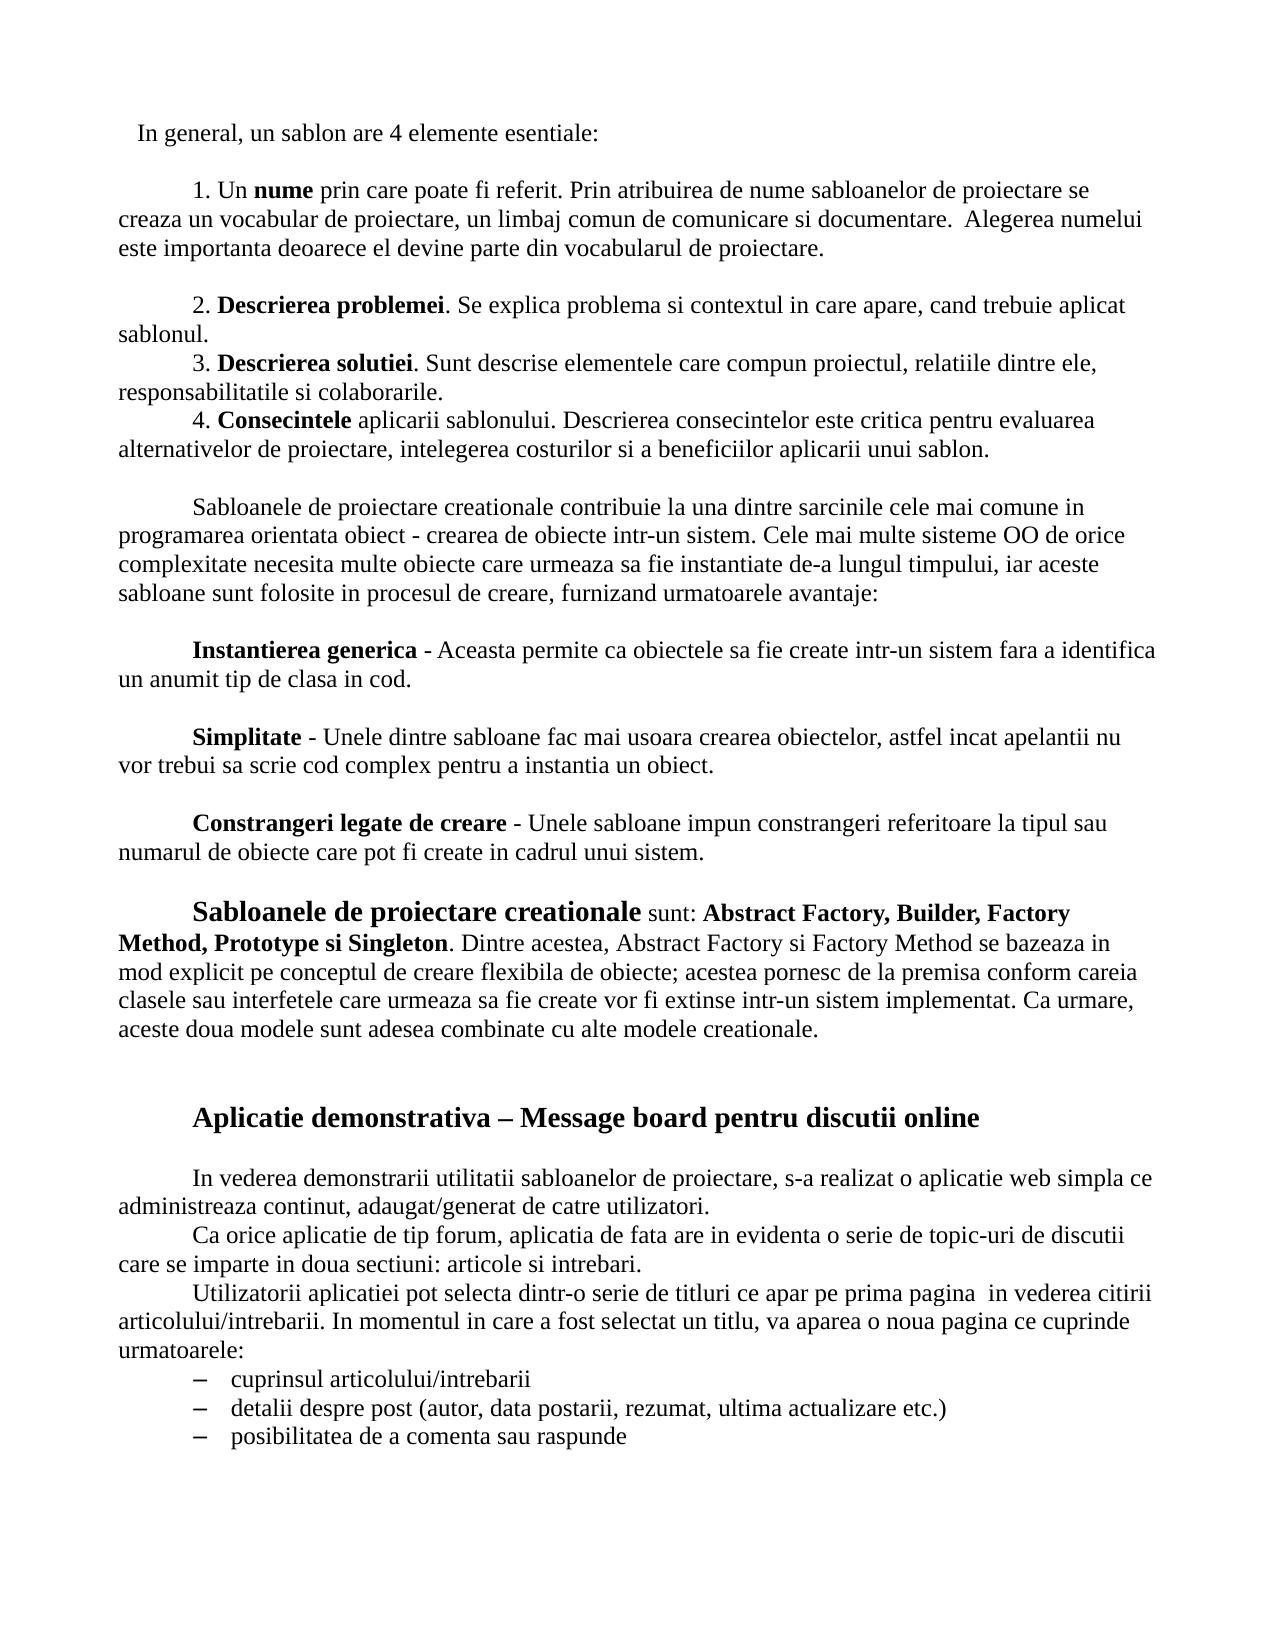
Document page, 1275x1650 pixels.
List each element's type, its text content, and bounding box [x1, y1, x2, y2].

text 2. Descrierea problemei. Se explica problema si contextul in care apare, cand trebuie aplicat [118, 291, 1157, 319]
text Ca orice aplicatie de tip forum, aplicatia de fata are in evidenta o serie de topic-uri de discutii care se imparte in doua sectiuni: articole si intrebari. [118, 1220, 1157, 1278]
text 1. Un nume prin care poate fi referit. Prin atribuirea de nume sabloanelor de proiectare se [118, 176, 1157, 204]
text Instantierea generica - Aceasta permite ca obiectele sa fie create intr-un sistem fara a identifica un anumit tip de clasa in cod. [118, 636, 1157, 693]
text Constrangeri legate de creare - Unele sabloane impun constrangeri referitoare la tipul sau numarul de obiecte care pot fi create in cadrul unui sistem. [118, 808, 1157, 866]
text alternativelor de proiectare, intelegerea costurilor si a beneficiilor aplicarii unui sablon. [118, 434, 1157, 463]
list posibilitatea de a comenta sau raspunde [193, 1421, 1157, 1450]
text Simplitate - Unele dintre sabloane fac mai usoara crearea obiectelor, astfel incat apelantii nu vor trebui sa scrie cod complex pentru a instantia un obiect. [118, 722, 1157, 779]
text 4. Consecintele aplicarii sablonului. Descrierea consecintelor este critica pentru evaluarea [118, 406, 1157, 434]
text Aplicatie demonstrativa – Message board pentru discutii online [118, 1100, 1157, 1134]
text Sabloanele de proiectare creationale sunt: Abstract Factory, Builder, Factory Method, Prototype si Singleton. Dintre acestea, Abstract Factory si Factory Method se bazeaza in mod explicit pe conceptul de creare flexibila de obiecte; acestea pornesc de la premisa conform careia clasele sau interfetele care urmeaza sa fie create vor fi extinse intr-un sistem implementat. Ca urmare, aceste doua modele sunt adesea combinate cu alte modele creationale. [118, 894, 1157, 1043]
text Sabloanele de proiectare creationale contribuie la una dintre sarcinile cele mai comune in programarea orientata obiect - crearea de obiecte intr-un sistem. Cele mai multe sisteme OO de orice complexitate necesita multe obiecte care urmeaza sa fie instantiate de-a lungul timpului, iar aceste sabloane sunt folosite in procesul de creare, furnizand urmatoarele avantaje: [118, 492, 1157, 607]
text In vederea demonstrarii utilitatii sabloanelor de proiectare, s-a realizat o aplicatie web simpla ce administreaza continut, adaugat/generat de catre utilizatori. [118, 1163, 1157, 1220]
list detalii despre post (autor, data postarii, rezumat, ultima actualizare etc.) [193, 1393, 1157, 1421]
text 3. Descrierea solutiei. Sunt descrise elementele care compun proiectul, relatiile dintre ele, [118, 348, 1157, 377]
list cuprinsul articolului/intrebarii [193, 1364, 1157, 1393]
text responsabilitatile si colaborarile. [118, 377, 1157, 406]
text creaza un vocabular de proiectare, un limbaj comun de comunicare si documentare. Alegerea numelui este importanta deoarece el devine parte din vocabularul de proiectare. [118, 204, 1157, 262]
text In general, un sablon are 4 elemente esentiale: [118, 118, 1157, 147]
text sablonul. [118, 319, 1157, 348]
text Utilizatorii aplicatiei pot selecta dintr-o serie de titluri ce apar pe prima pagina in vederea citirii articolului/intrebarii. In momentul in care a fost selectat un titlu, va aparea o noua pagina ce cuprinde urmatoarele: [118, 1278, 1157, 1364]
